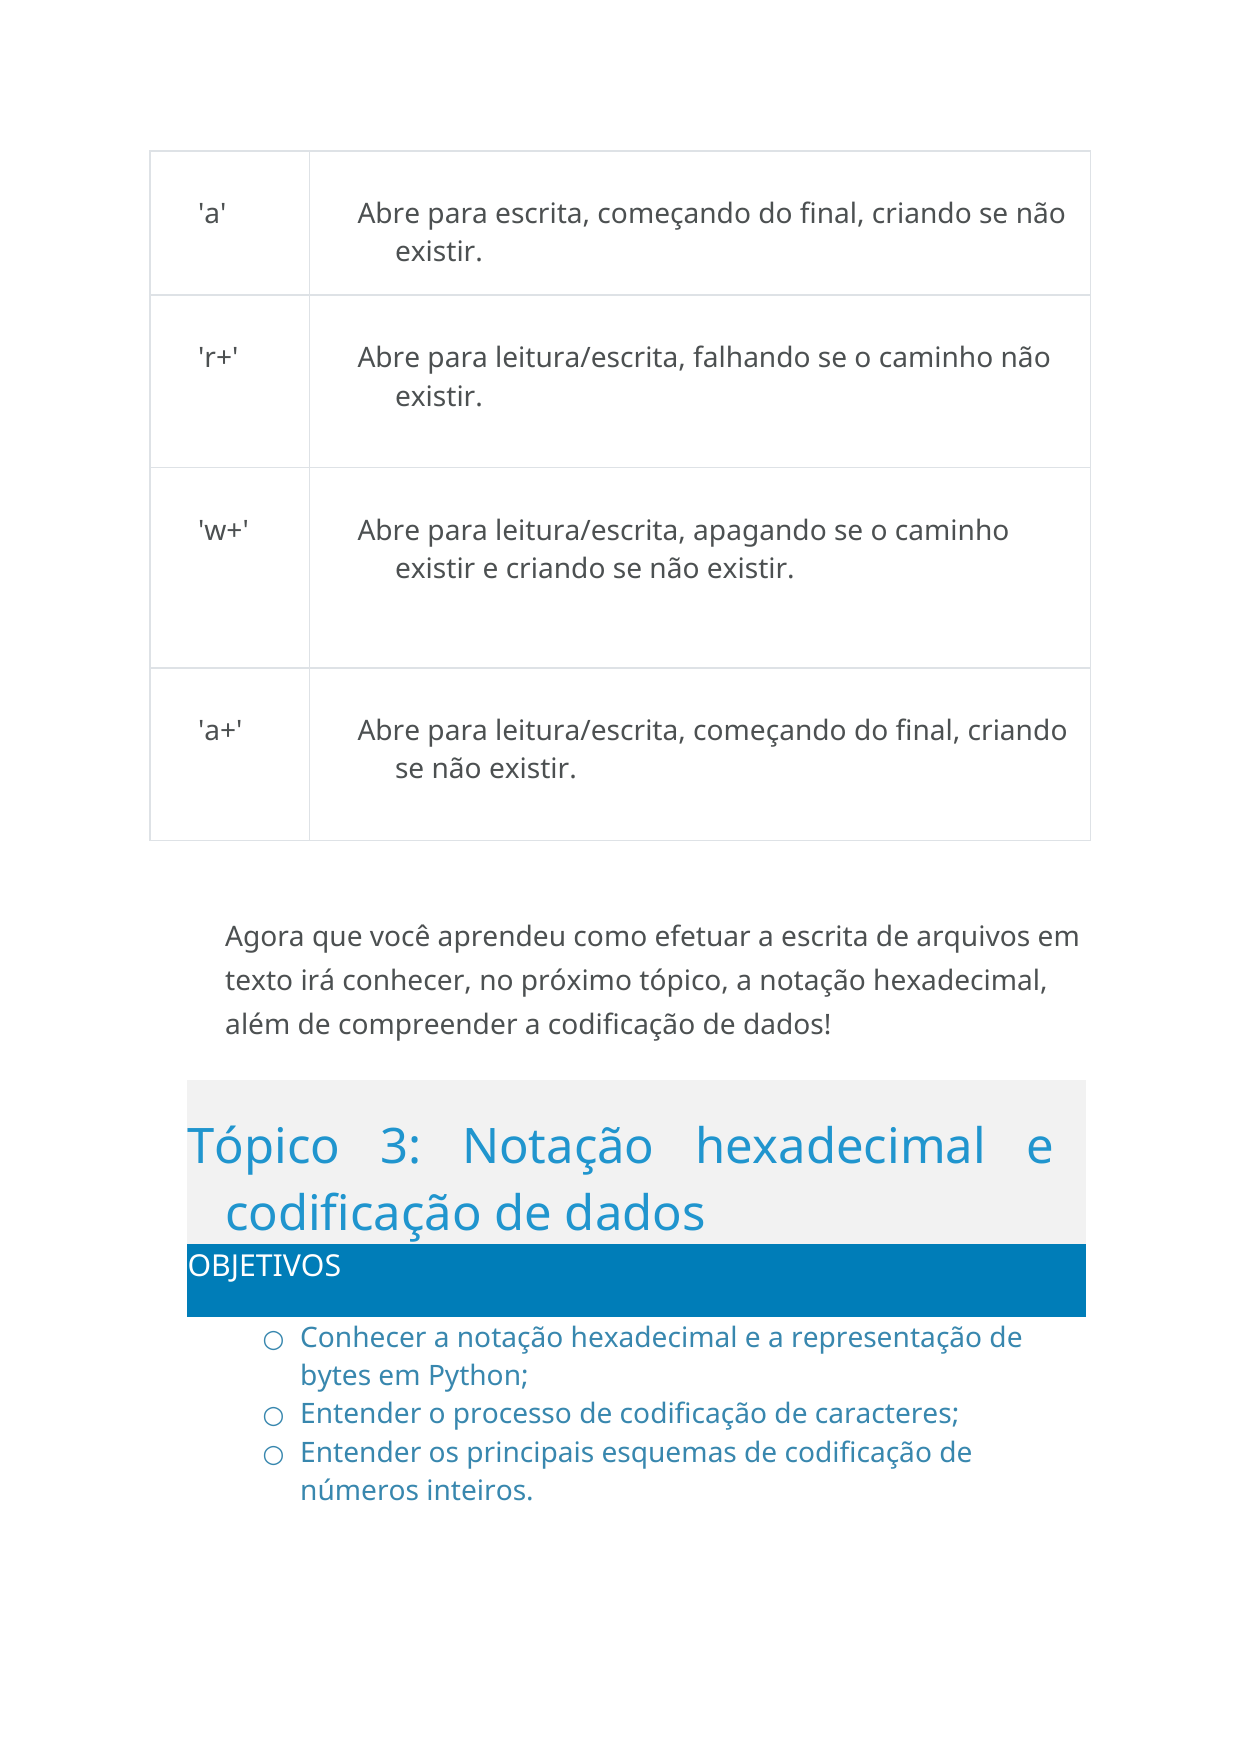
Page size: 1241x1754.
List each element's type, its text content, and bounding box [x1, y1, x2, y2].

table_cell Abre para leitura/escrita, começando do final, criando se não existir. [310, 669, 1090, 839]
list Tópico 3: Notação hexadecimal e codificação de dados [187, 1080, 1086, 1244]
table_cell 'a' [151, 152, 309, 294]
table_cell Abre para leitura/escrita, falhando se o caminho não existir. [310, 296, 1090, 467]
table_cell Abre para leitura/escrita, apagando se o caminho existir e criando se não existir. [310, 468, 1090, 667]
list Conhecer a notação hexadecimal e a representação de bytes em Python; [262, 1317, 1055, 1393]
list Entender o processo de codificação de caracteres; [262, 1393, 1055, 1432]
table_cell Abre para escrita, começando do final, criando se não existir. [310, 152, 1090, 294]
list OBJETIVOS [187, 1244, 1086, 1317]
table_cell 'w+' [151, 468, 309, 667]
list Entender os principais esquemas de codificação de números inteiros. [262, 1432, 1055, 1508]
list Agora que você aprendeu como efetuar a escrita de arquivos em texto irá conhecer, no próximo tópico, a notação hexadecimal, além de compreender a codificação de dados! [187, 841, 1121, 1074]
table_cell 'r+' [151, 296, 309, 467]
table_cell 'a+' [151, 669, 309, 839]
